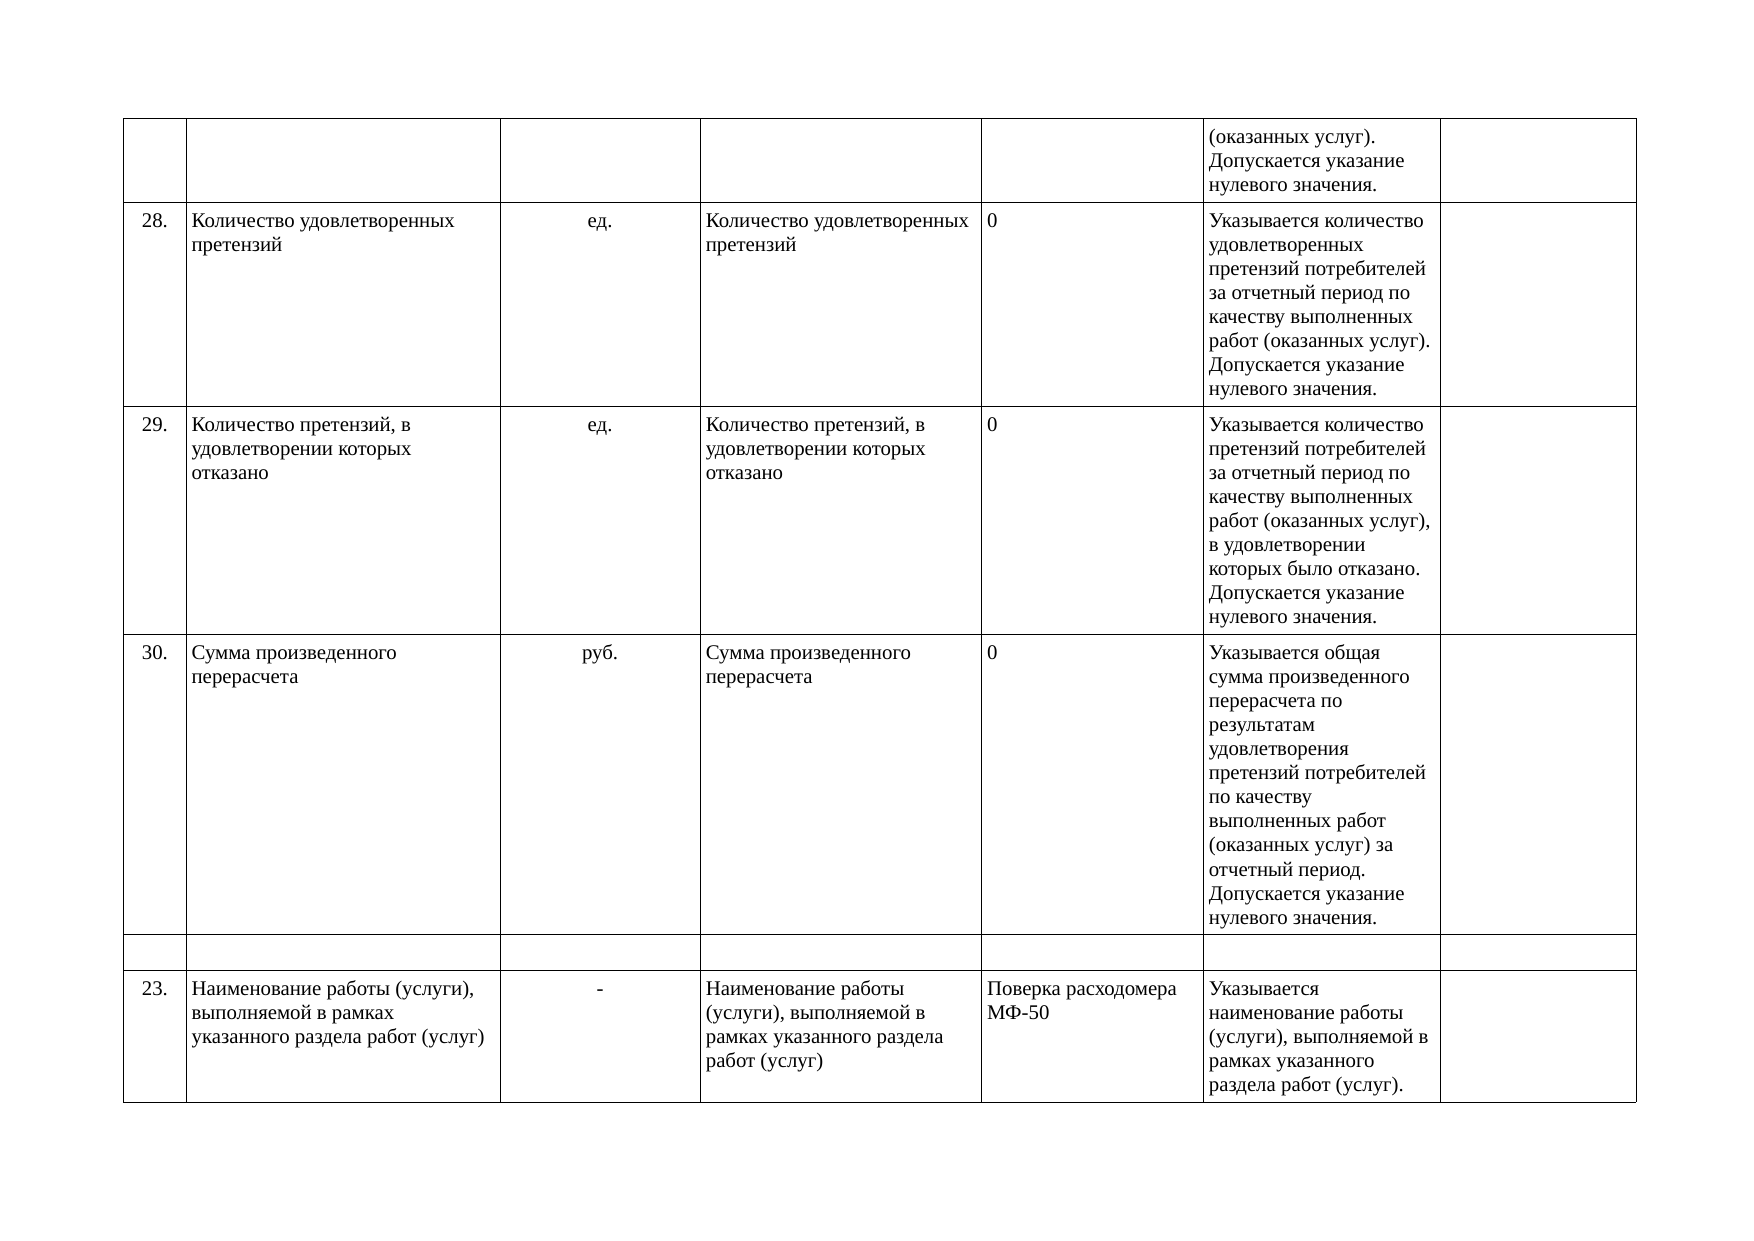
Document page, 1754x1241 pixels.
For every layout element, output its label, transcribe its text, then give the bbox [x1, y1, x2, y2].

table_cell [124, 935, 186, 970]
table_cell Указывается общая сумма произведенного перерасчета по результатам удовлетворения претензий потребителей по качеству выполненных работ (оказанных услуг) за отчетный период. Допускается указание нулевого значения. [1204, 635, 1440, 934]
table_cell [1441, 935, 1636, 970]
table_cell [1441, 203, 1636, 406]
table_cell 0 [982, 635, 1203, 934]
table_cell [701, 119, 981, 202]
table_cell руб. [501, 635, 700, 934]
table_cell Количество удовлетворенных претензий [187, 203, 500, 406]
table_cell Указывается количество претензий потребителей за отчетный период по качеству выполненных работ (оказанных услуг), в удовлетворении которых было отказано. Допускается указание нулевого значения. [1204, 407, 1440, 634]
table_cell [187, 935, 500, 970]
table_cell Сумма произведенного перерасчета [187, 635, 500, 934]
table_cell Количество удовлетворенных претензий [701, 203, 981, 406]
table_cell 29. [124, 407, 186, 634]
table_cell Сумма произведенного перерасчета [701, 635, 981, 934]
table_cell [501, 119, 700, 202]
table_cell [1441, 407, 1636, 634]
table_cell 30. [124, 635, 186, 934]
table_cell [982, 119, 1203, 202]
table_cell [1441, 119, 1636, 202]
table_cell [187, 119, 500, 202]
table_cell 23. [124, 971, 186, 1102]
table_cell Наименование работы (услуги), выполняемой в рамках указанного раздела работ (услуг) [187, 971, 500, 1102]
table_cell [501, 935, 700, 970]
table_cell [1204, 935, 1440, 970]
table_cell Наименование работы (услуги), выполняемой в рамках указанного раздела работ (услуг) [701, 971, 981, 1102]
table_cell [1441, 635, 1636, 934]
table_cell (оказанных услуг). Допускается указание нулевого значения. [1204, 119, 1440, 202]
table_cell [701, 935, 981, 970]
table_cell Количество претензий, в удовлетворении которых отказано [187, 407, 500, 634]
table_cell Поверка расходомера МФ-50 [982, 971, 1203, 1102]
table_cell Указывается наименование работы (услуги), выполняемой в рамках указанного раздела работ (услуг). [1204, 971, 1440, 1102]
table_cell 0 [982, 203, 1203, 406]
table_cell Указывается количество удовлетворенных претензий потребителей за отчетный период по качеству выполненных работ (оказанных услуг). Допускается указание нулевого значения. [1204, 203, 1440, 406]
table_cell ед. [501, 203, 700, 406]
table_cell - [501, 971, 700, 1102]
table_cell [124, 119, 186, 202]
table_cell Количество претензий, в удовлетворении которых отказано [701, 407, 981, 634]
table_cell [1441, 971, 1636, 1102]
table_cell 28. [124, 203, 186, 406]
table_cell [982, 935, 1203, 970]
table_cell ед. [501, 407, 700, 634]
table_cell 0 [982, 407, 1203, 634]
